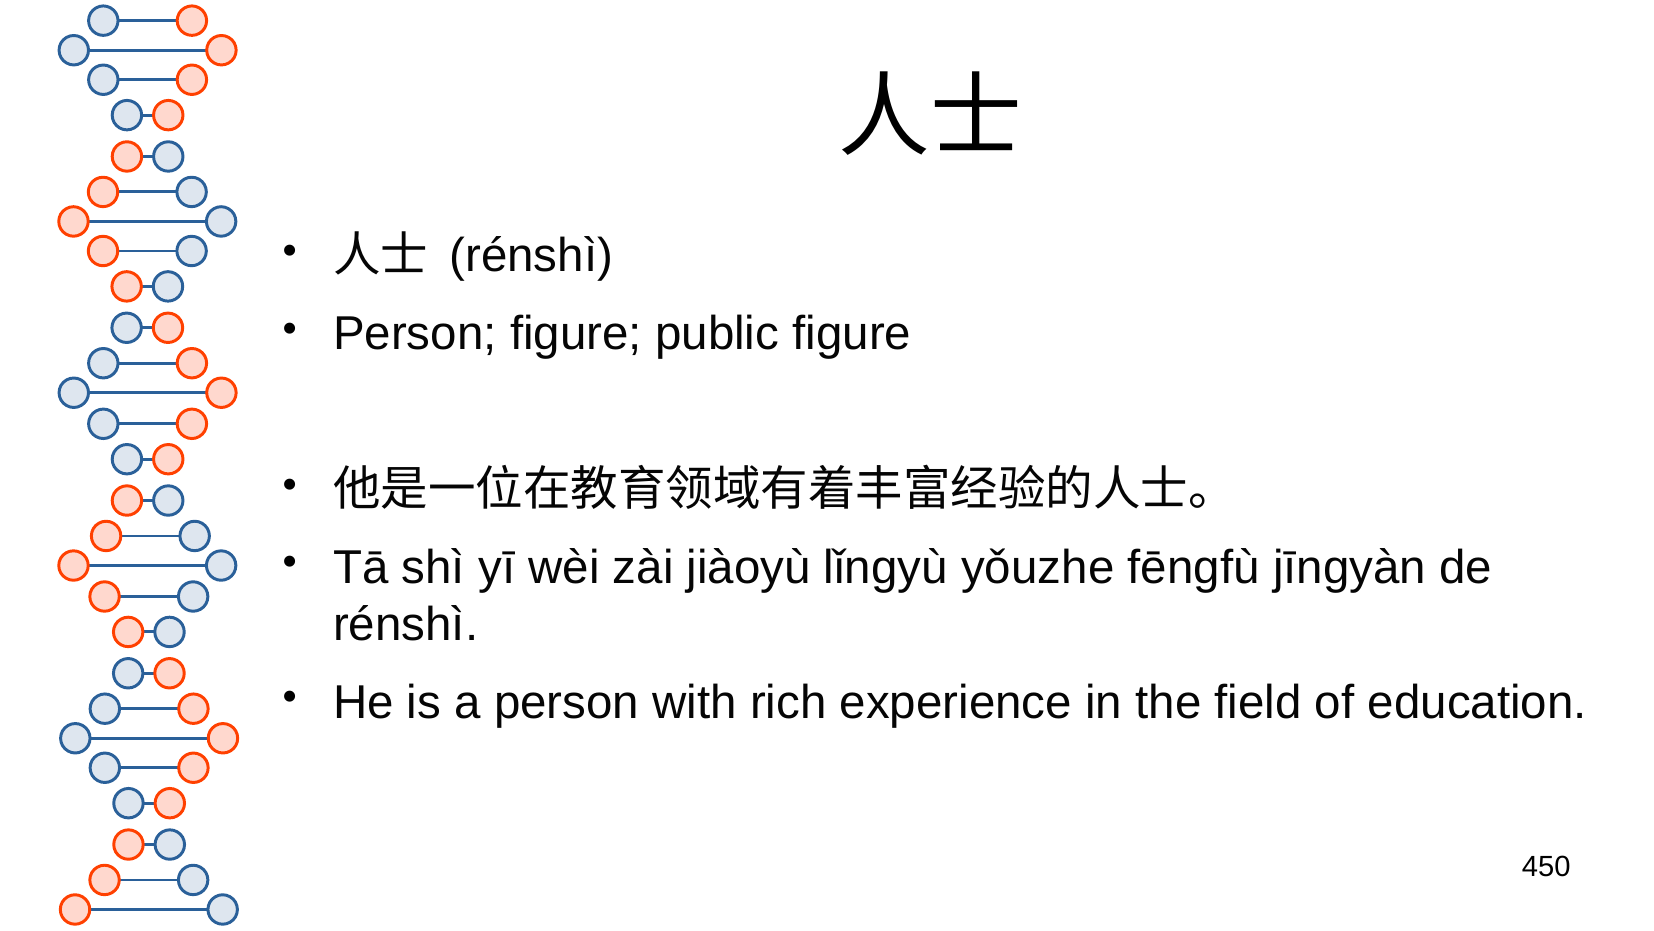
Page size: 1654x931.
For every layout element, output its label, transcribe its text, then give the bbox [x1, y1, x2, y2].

title 人士 [265, 35, 1595, 189]
list 人士 (rénshì) Person; figure; public figure 他是一位在教育领域有着丰富经验的人士。 Tā shì yī wèi zài jiàoyù lǐngyù yǒuzhe fēngfù jīngyàn de rénshì. He is a person with rich experience in the field of education. [265, 224, 1595, 764]
